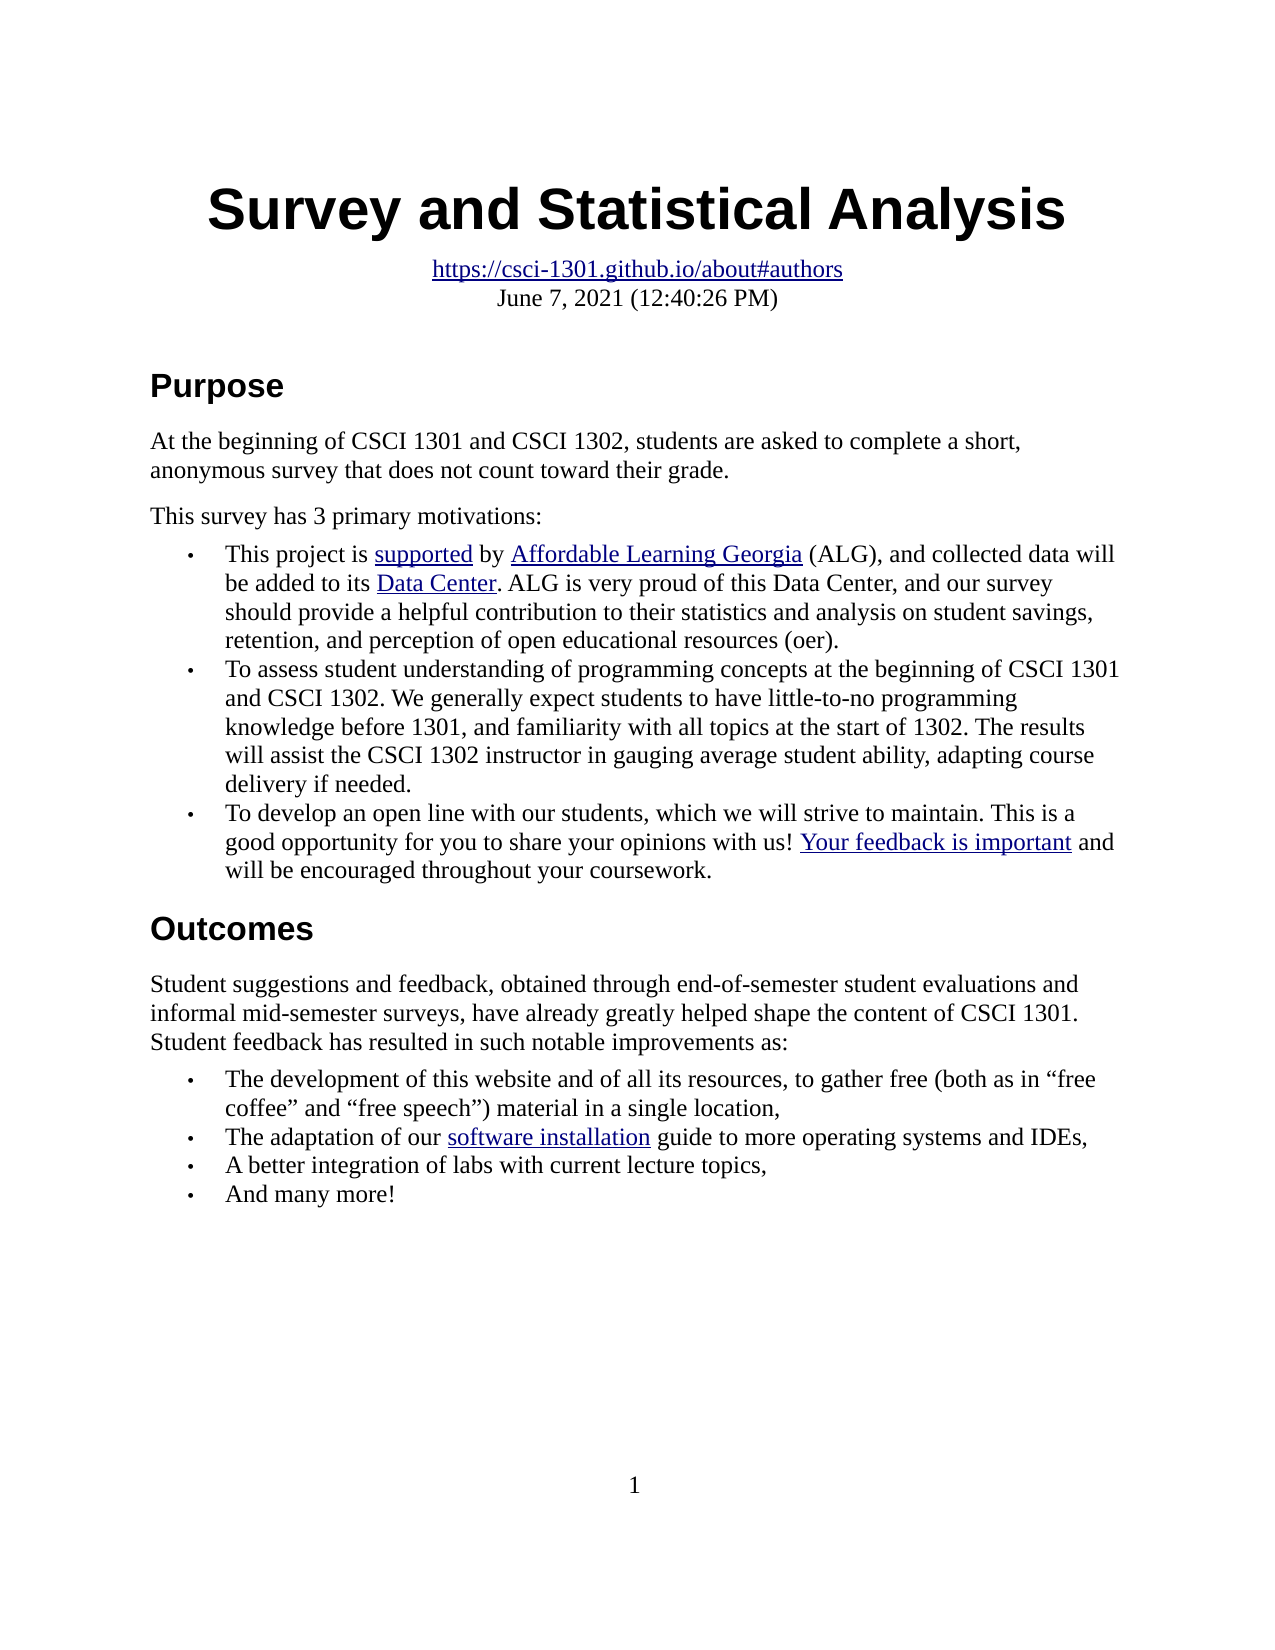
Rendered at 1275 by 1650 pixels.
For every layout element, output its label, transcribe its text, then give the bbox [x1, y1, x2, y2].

text This survey has 3 primary motivations: [150, 501, 1125, 530]
list This project is supported by Affordable Learning Georgia (ALG), and collected data will be added to its Data Center. ALG is very proud of this Data Center, and our survey should provide a helpful contribution to their statistics and analysis on student savings, retention, and perception of open educational resources (oer). [187, 539, 1125, 654]
text https://csci-1301.github.io/about#authors [150, 254, 1125, 283]
list The adaptation of our software installation guide to more operating systems and IDEs, [187, 1122, 1125, 1151]
title Survey and Statistical Analysis [150, 175, 1125, 242]
list To develop an open line with our students, which we will strive to maintain. This is a good opportunity for you to share your opinions with us! Your feedback is important and will be encouraged throughout your coursework. [187, 798, 1125, 884]
list A better integration of labs with current lecture topics, [187, 1151, 1125, 1179]
subtitle Purpose [150, 366, 1125, 404]
list To assess student understanding of programming concepts at the beginning of CSCI 1301 and CSCI 1302. We generally expect students to have little-to-no programming knowledge before 1301, and familiarity with all topics at the start of 1302. The results will assist the CSCI 1302 instructor in gauging average student ability, adapting course delivery if needed. [187, 654, 1125, 798]
text At the beginning of CSCI 1301 and CSCI 1302, students are asked to complete a short, anonymous survey that does not count toward their grade. [150, 426, 1125, 483]
subtitle Outcomes [150, 909, 1125, 948]
text Student suggestions and feedback, obtained through end-of-semester student evaluations and informal mid-semester surveys, have already greatly helped shape the content of CSCI 1301. Student feedback has resulted in such notable improvements as: [150, 969, 1125, 1055]
list The development of this website and of all its resources, to gather free (both as in “free coffee” and “free speech”) material in a single location, [187, 1064, 1125, 1122]
text June 7, 2021 (12:40:26 PM) [150, 283, 1125, 312]
list And many more! [187, 1179, 1125, 1208]
